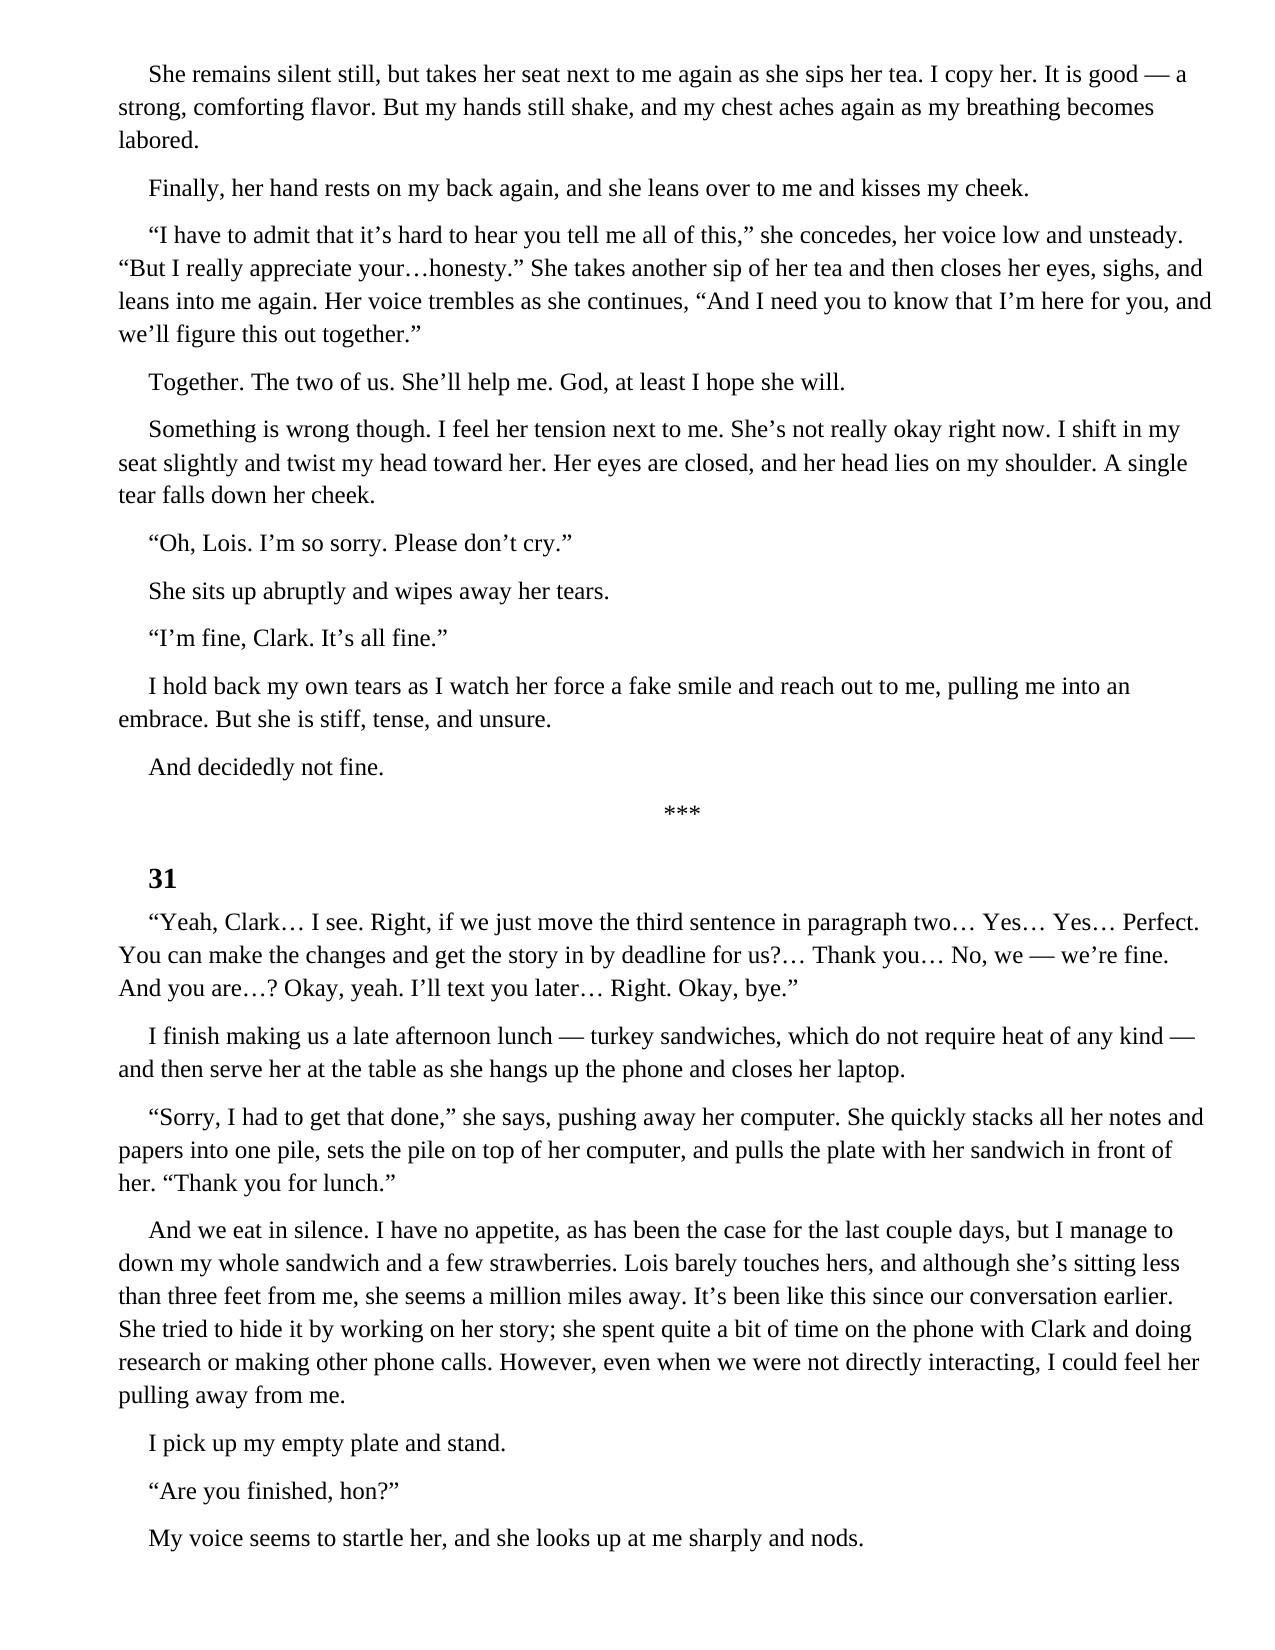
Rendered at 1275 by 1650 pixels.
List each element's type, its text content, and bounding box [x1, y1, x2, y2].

text *** [118, 799, 1216, 828]
text She sits up abruptly and wipes away her tears. [118, 576, 1216, 604]
text “I’m fine, Clark. It’s all fine.” [118, 623, 1216, 652]
text Something is wrong though. I feel her tension next to me. She’s not really okay right now. I shift in my seat slightly and twist my head toward her. Her eyes are closed, and her head lies on my shoulder. A single tear falls down her cheek. [118, 414, 1216, 509]
subtitle 31 [118, 861, 1216, 895]
text And we eat in silence. I have no appetite, as has been the case for the last couple days, but I manage to down my whole sandwich and a few strawberries. Lois barely touches hers, and although she’s sitting less than three feet from me, she seems a million miles away. It’s been like this since our conversation earlier. She tried to hide it by working on her story; she spent quite a bit of time on the phone with Clark and doing research or making other phone calls. However, even when we were not directly interacting, I could feel her pulling away from me. [118, 1215, 1216, 1409]
text My voice seems to startle her, and she looks up at me sharply and nods. [118, 1523, 1216, 1552]
text Together. The two of us. She’ll help me. God, at least I hope she will. [118, 367, 1216, 396]
text “Sorry, I had to get that done,” she says, pushing away her computer. She quickly stacks all her notes and papers into one pile, sets the pile on top of her computer, and pulls the plate with her sandwich in front of her. “Thank you for lunch.” [118, 1102, 1216, 1197]
text She remains silent still, but takes her seat next to me again as she sips her tea. I copy her. It is good — a strong, comforting flavor. But my hands still shake, and my chest aches again as my breathing becomes labored. [118, 59, 1216, 154]
text I hold back my own tears as I watch her force a fake smile and reach out to me, pulling me into an embrace. But she is stiff, tense, and unsure. [118, 671, 1216, 733]
text Finally, her hand rests on my back again, and she leans over to me and kisses my cheek. [118, 173, 1216, 201]
text “I have to admit that it’s hard to hear you tell me all of this,” she concedes, her voice low and unsteady. “But I really appreciate your…honesty.” She takes another sip of her tea and then closes her eyes, sighs, and leans into me again. Her voice trembles as she continues, “And I need you to know that I’m here for you, and we’ll figure this out together.” [118, 220, 1216, 348]
text “Yeah, Clark… I see. Right, if we just move the third sentence in paragraph two… Yes… Yes… Perfect. You can make the changes and get the story in by deadline for us?… Thank you… No, we — we’re fine. And you are…? Okay, yeah. I’ll text you later… Right. Okay, bye.” [118, 907, 1216, 1002]
text “Oh, Lois. I’m so sorry. Please don’t cry.” [118, 528, 1216, 557]
text I finish making us a late afternoon lunch — turkey sandwiches, which do not require heat of any kind — and then serve her at the table as she hangs up the phone and closes her laptop. [118, 1021, 1216, 1083]
text “Are you finished, hon?” [118, 1476, 1216, 1504]
text And decidedly not fine. [118, 752, 1216, 780]
text I pick up my empty plate and stand. [118, 1428, 1216, 1457]
